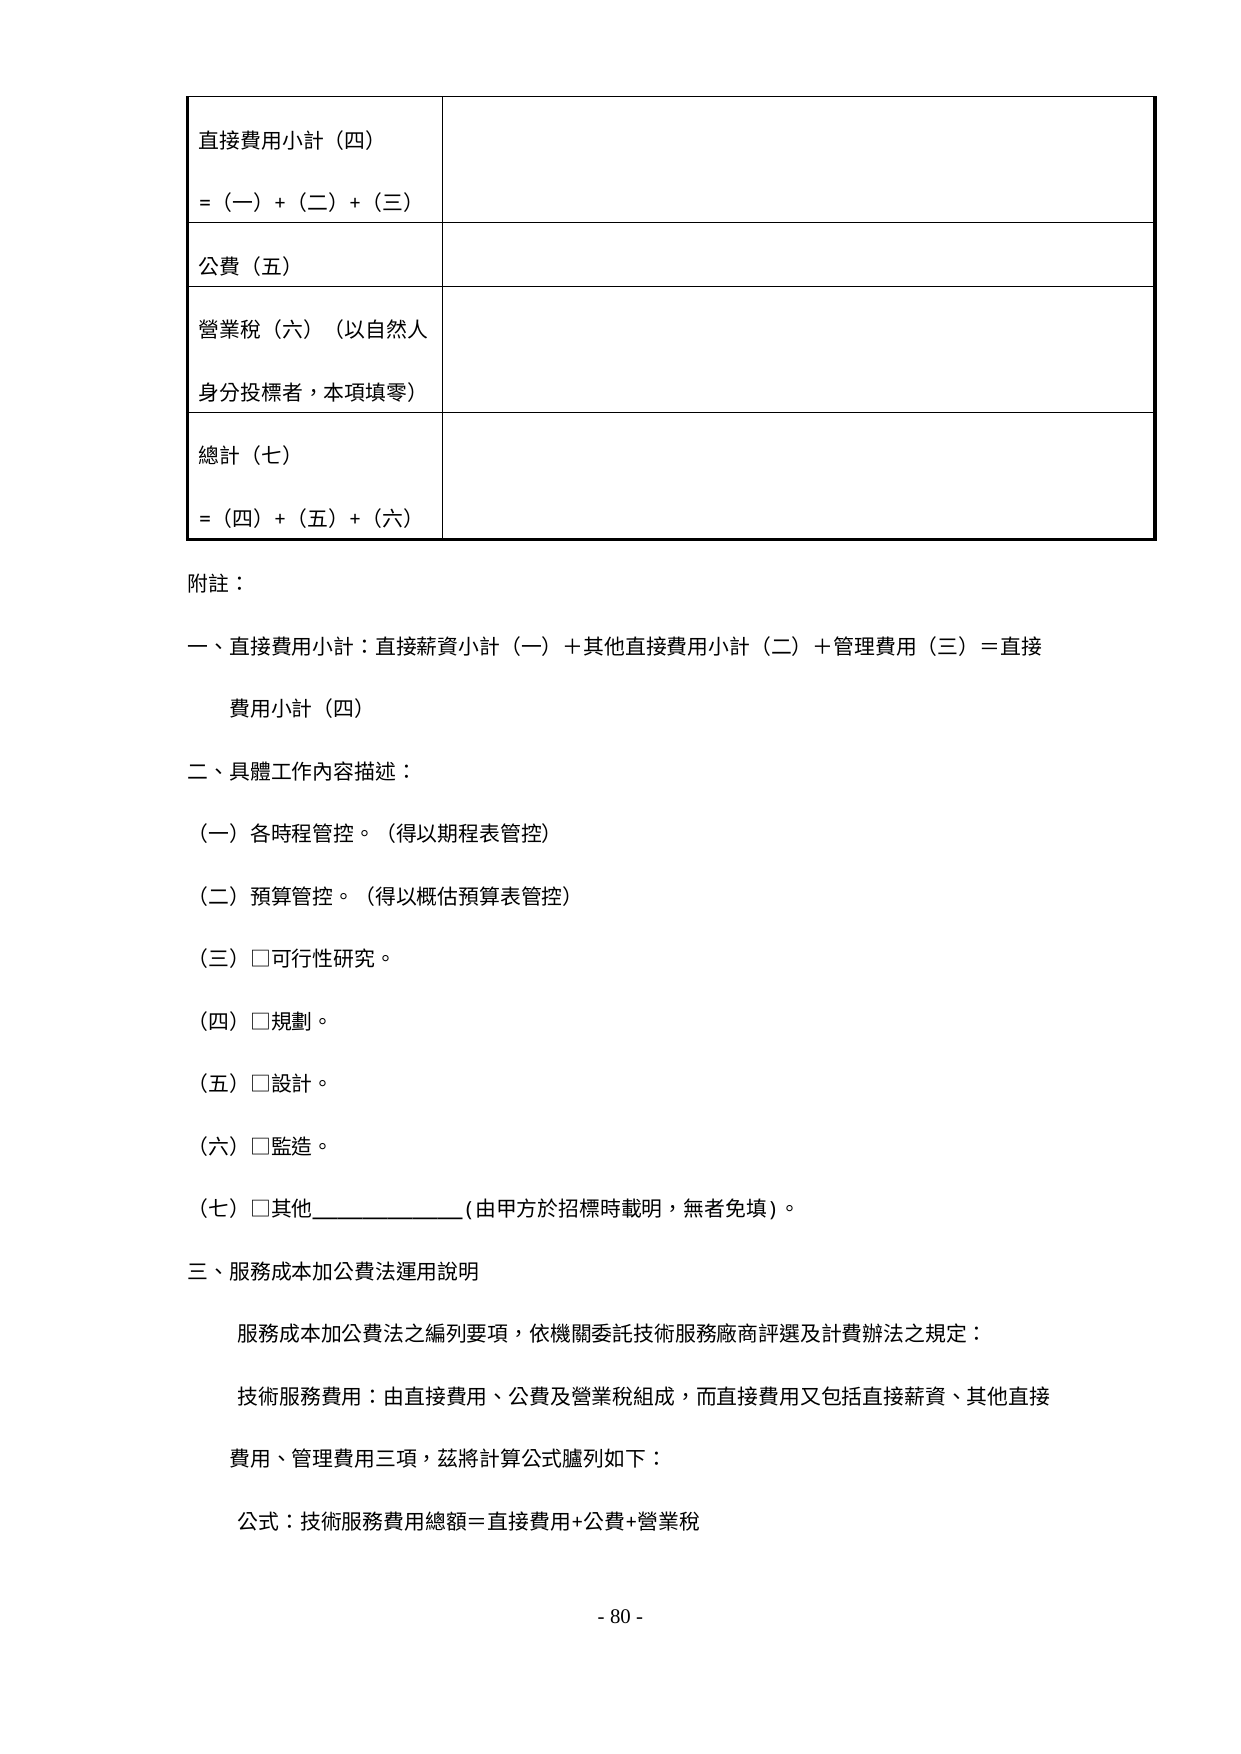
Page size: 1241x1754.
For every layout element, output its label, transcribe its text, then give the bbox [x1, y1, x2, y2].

table_cell [443, 223, 1153, 286]
text （四）□規劃。 [187, 978, 1053, 1041]
table_cell 公費（五） [189, 223, 442, 286]
text 公式：技術服務費用總額＝直接費用+公費+營業稅 [187, 1478, 1053, 1541]
table_cell [443, 413, 1153, 538]
text （六）□監造。 [187, 1103, 1053, 1166]
text （二）預算管控。（得以概估預算表管控） [187, 853, 1053, 916]
text （七）□其他____________(由甲方於招標時載明，無者免填)。 [187, 1166, 1053, 1228]
text （三）□可行性研究。 [187, 916, 1053, 978]
table_cell [443, 287, 1153, 412]
text 附註： [187, 541, 1053, 603]
table_cell 總計（七） =（四）+（五）+（六） [189, 413, 442, 538]
text 二、具體工作內容描述： [187, 728, 1053, 791]
text （五）□設計。 [187, 1041, 1053, 1103]
text 服務成本加公費法之編列要項，依機關委託技術服務廠商評選及計費辦法之規定： [187, 1291, 1053, 1353]
text 一、直接費用小計：直接薪資小計（一）＋其他直接費用小計（二）＋管理費用（三）＝直接費用小計（四） [187, 603, 1053, 728]
text （一）各時程管控。（得以期程表管控） [187, 791, 1053, 853]
table_cell [443, 97, 1153, 222]
table_cell 直接費用小計（四） =（一）+（二）+（三） [189, 97, 442, 222]
text 技術服務費用：由直接費用、公費及營業稅組成，而直接費用又包括直接薪資、其他直接費用、管理費用三項，茲將計算公式臚列如下： [187, 1353, 1053, 1478]
table_cell 營業稅（六）（以自然人身分投標者，本項填零） [189, 287, 442, 412]
text 三、服務成本加公費法運用說明 [187, 1228, 1053, 1291]
